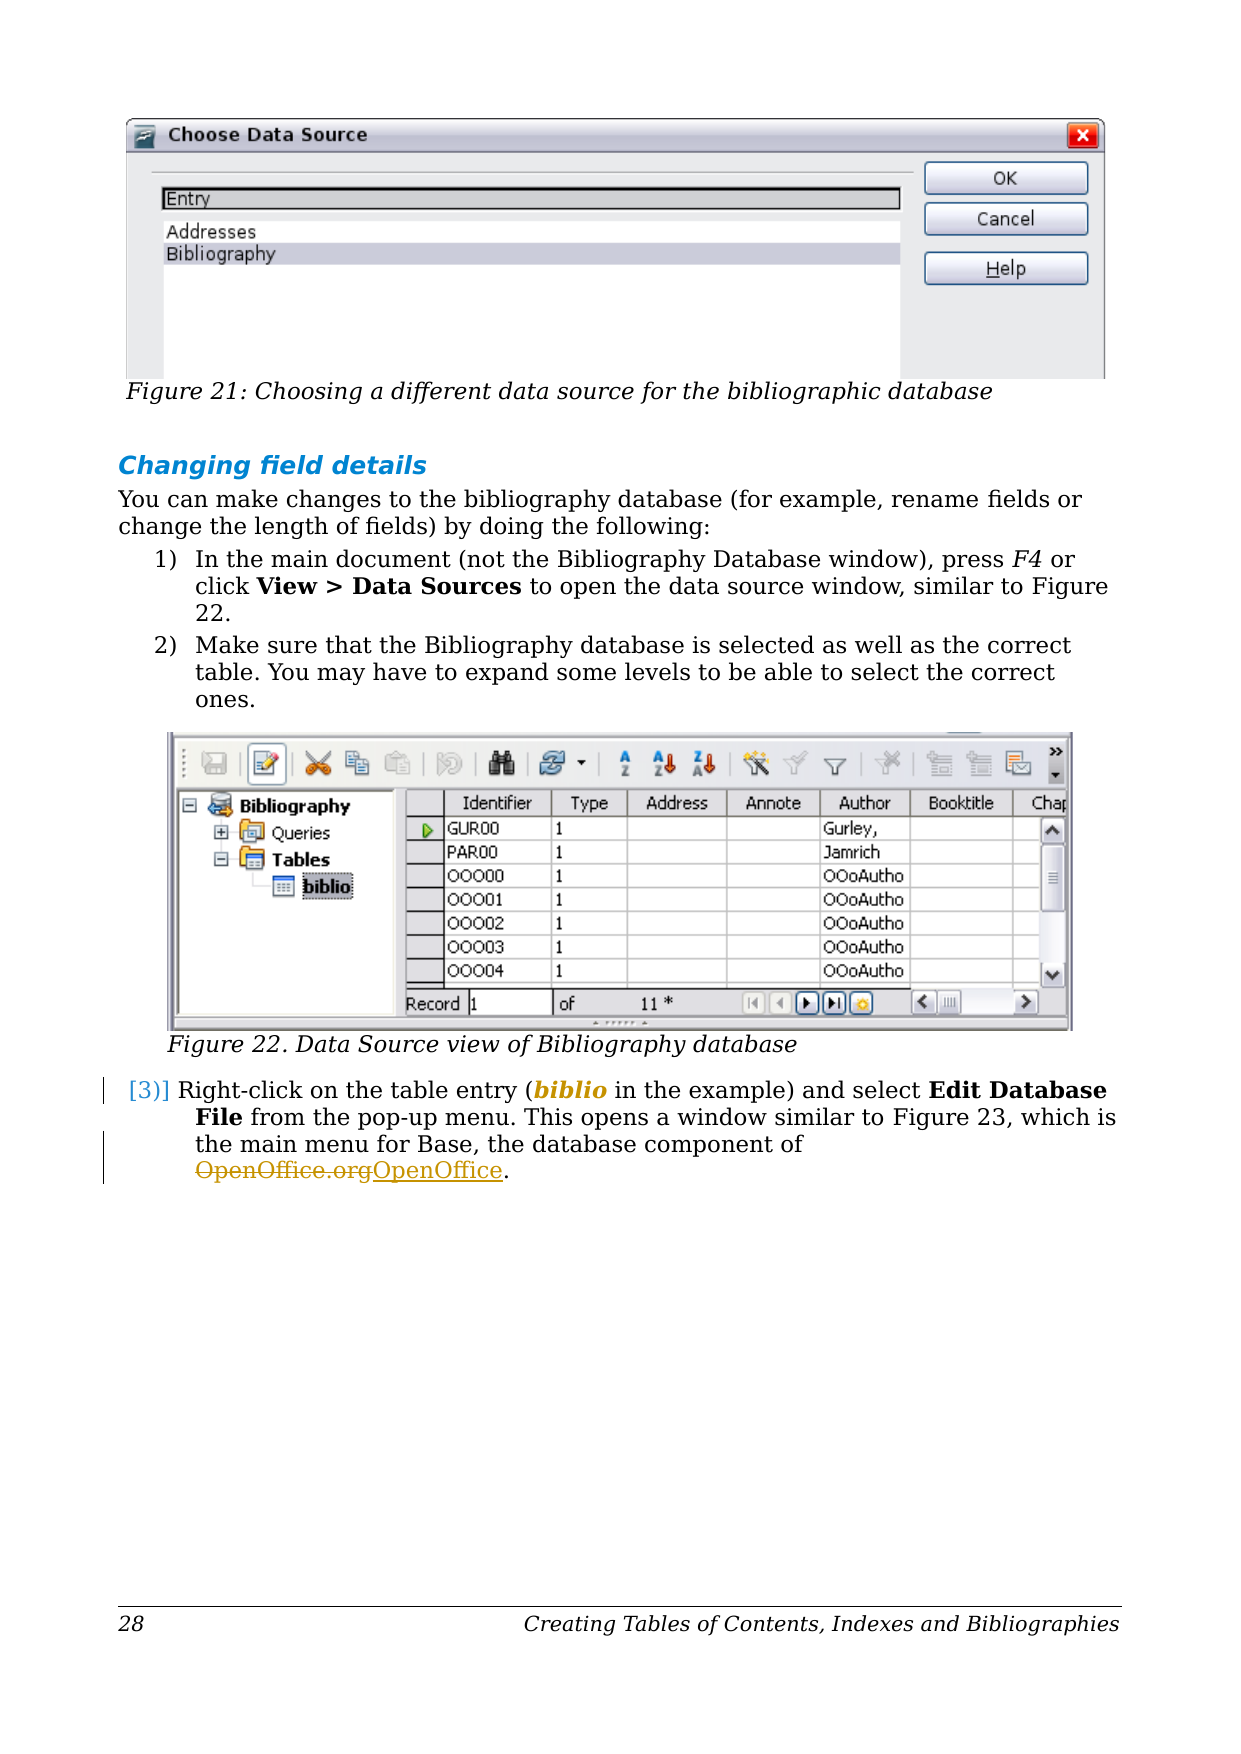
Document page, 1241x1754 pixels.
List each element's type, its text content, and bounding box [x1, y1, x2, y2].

list You can make changes to the bibliography database (for example, rename fields or change the length of fields) by doing the following: [118, 486, 1122, 540]
text Figure 21: Choosing a different data source for the bibliographic database [126, 379, 1114, 405]
text Figure 22. Data Source view of Bibliography database [167, 1031, 1073, 1058]
subtitle Changing field details [118, 451, 1122, 480]
list Make sure that the Bibliography database is selected as well as the correct table. You may have to expand some levels to be able to select the correct ones. [177, 633, 1122, 713]
list In the main document (not the Bibliography Database window), press F4 or click View > Data Sources to open the data source window, similar to Figure 22. [177, 546, 1122, 626]
picture [126, 118, 1106, 379]
picture [167, 732, 1073, 1031]
list Right-click on the table entry (biblio in the example) and select Edit Database File from the pop-up menu. This opens a window similar to Figure 23, which is the main menu for Base, the database component of OpenOffice. [177, 1077, 1122, 1184]
